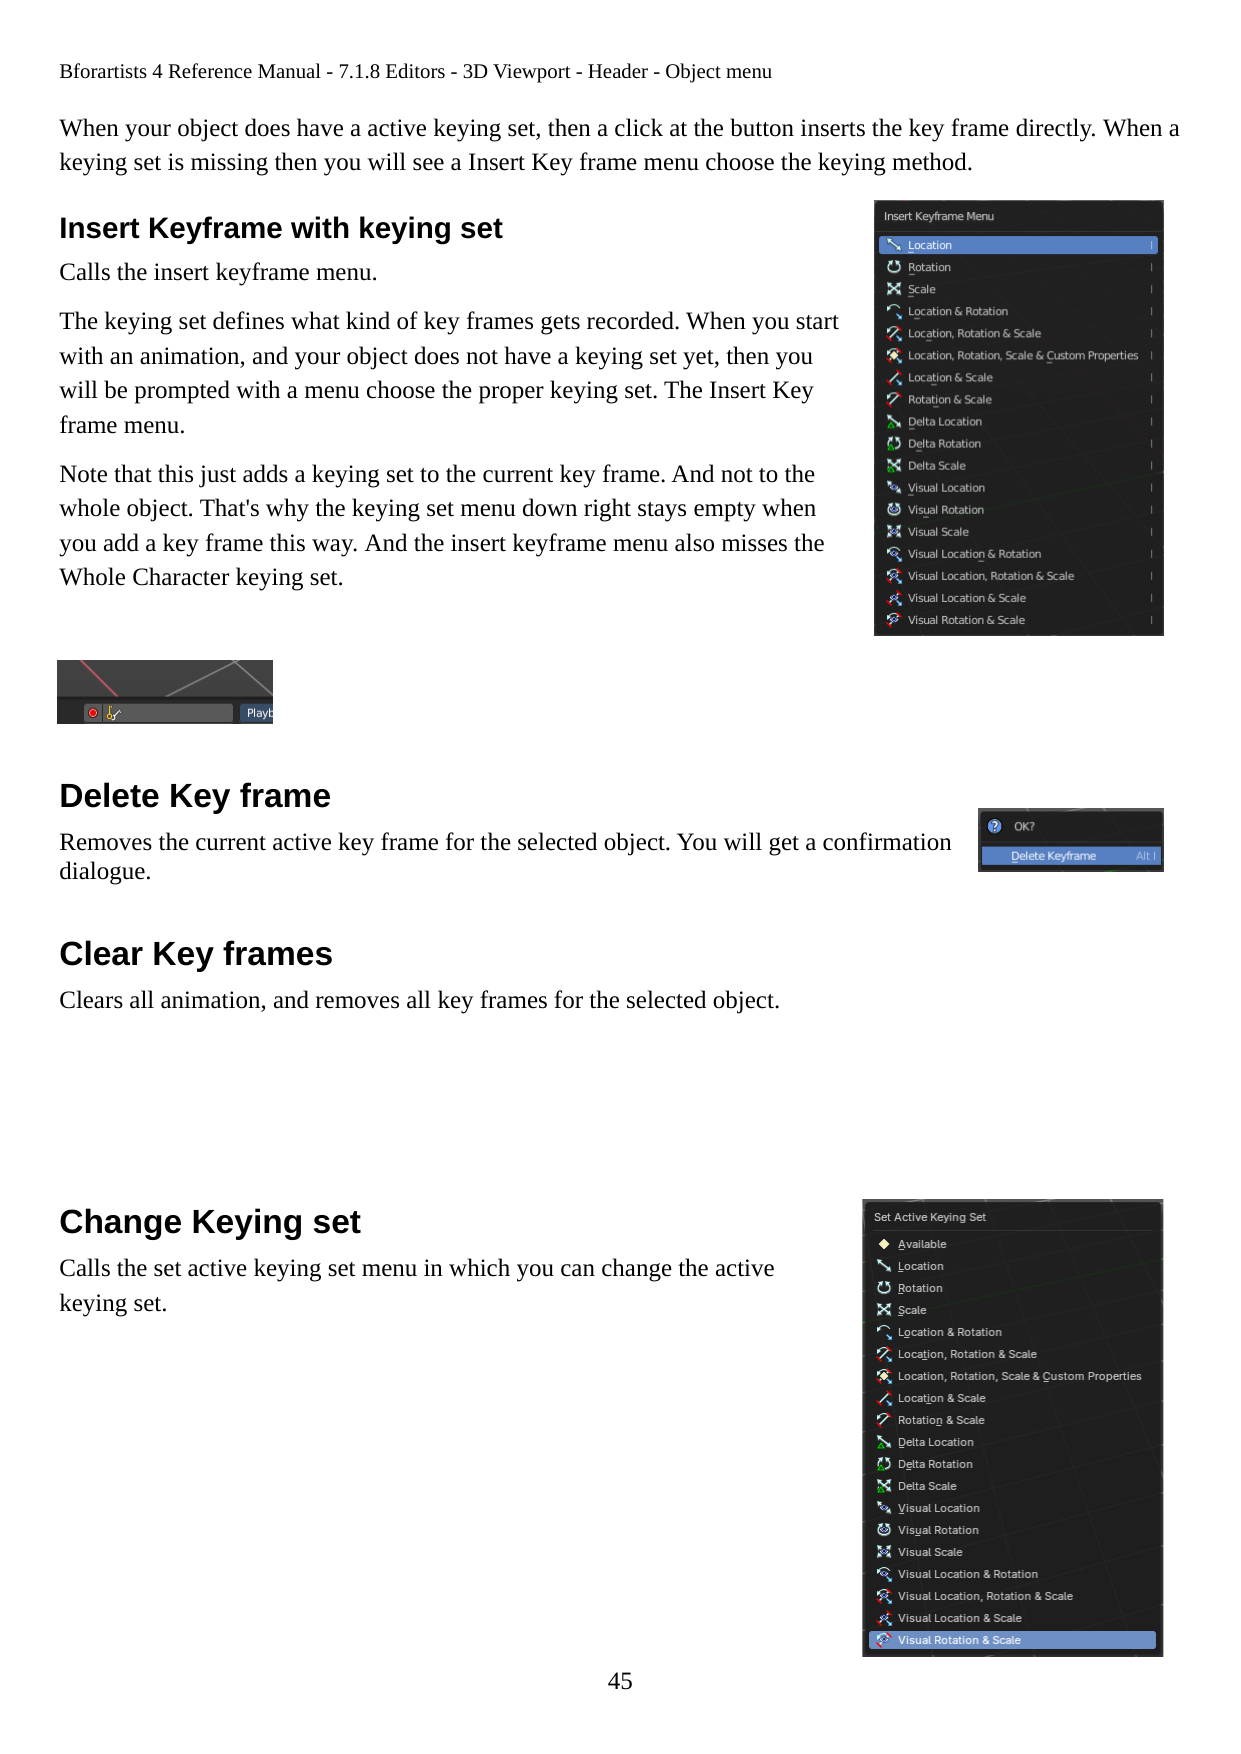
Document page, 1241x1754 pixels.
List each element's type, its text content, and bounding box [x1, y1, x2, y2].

subtitle Delete Key frame [59, 776, 1181, 814]
subtitle [1164, 1202, 1181, 1241]
text Clears all animation, and removes all key frames for the selected object. [59, 985, 1181, 1014]
text Note that this just adds a keying set to the current key frame. And not to the whole object. That's why the keying set menu down right stays empty when you add a key frame this way. And the insert keyframe menu also misses the Whole Character keying set. [59, 459, 874, 591]
text Calls the set active keying set menu in which you can change the active keying set. [59, 1253, 862, 1317]
text Removes the current active key frame for the selected object. You will get a confirmation dialogue. [59, 827, 1181, 884]
subtitle Insert Keyframe with keying set [59, 211, 874, 245]
subtitle Change Keying set [59, 1202, 862, 1241]
text When your object does have a active keying set, then a click at the button inserts the key frame directly. When a keying set is missing then you will see a Insert Key frame menu choose the keying method. [59, 113, 1181, 176]
picture [978, 808, 1164, 872]
picture [874, 200, 1164, 636]
subtitle Clear Key frames [59, 934, 1181, 973]
text The keying set defines what kind of key frames gets recorded. When you start with an animation, and your object does not have a keying set yet, then you will be prompted with a menu choose the proper keying set. The Insert Key frame menu. [59, 306, 874, 438]
picture [57, 660, 273, 724]
picture [862, 1199, 1164, 1657]
text Calls the insert keyframe menu. [59, 257, 874, 286]
